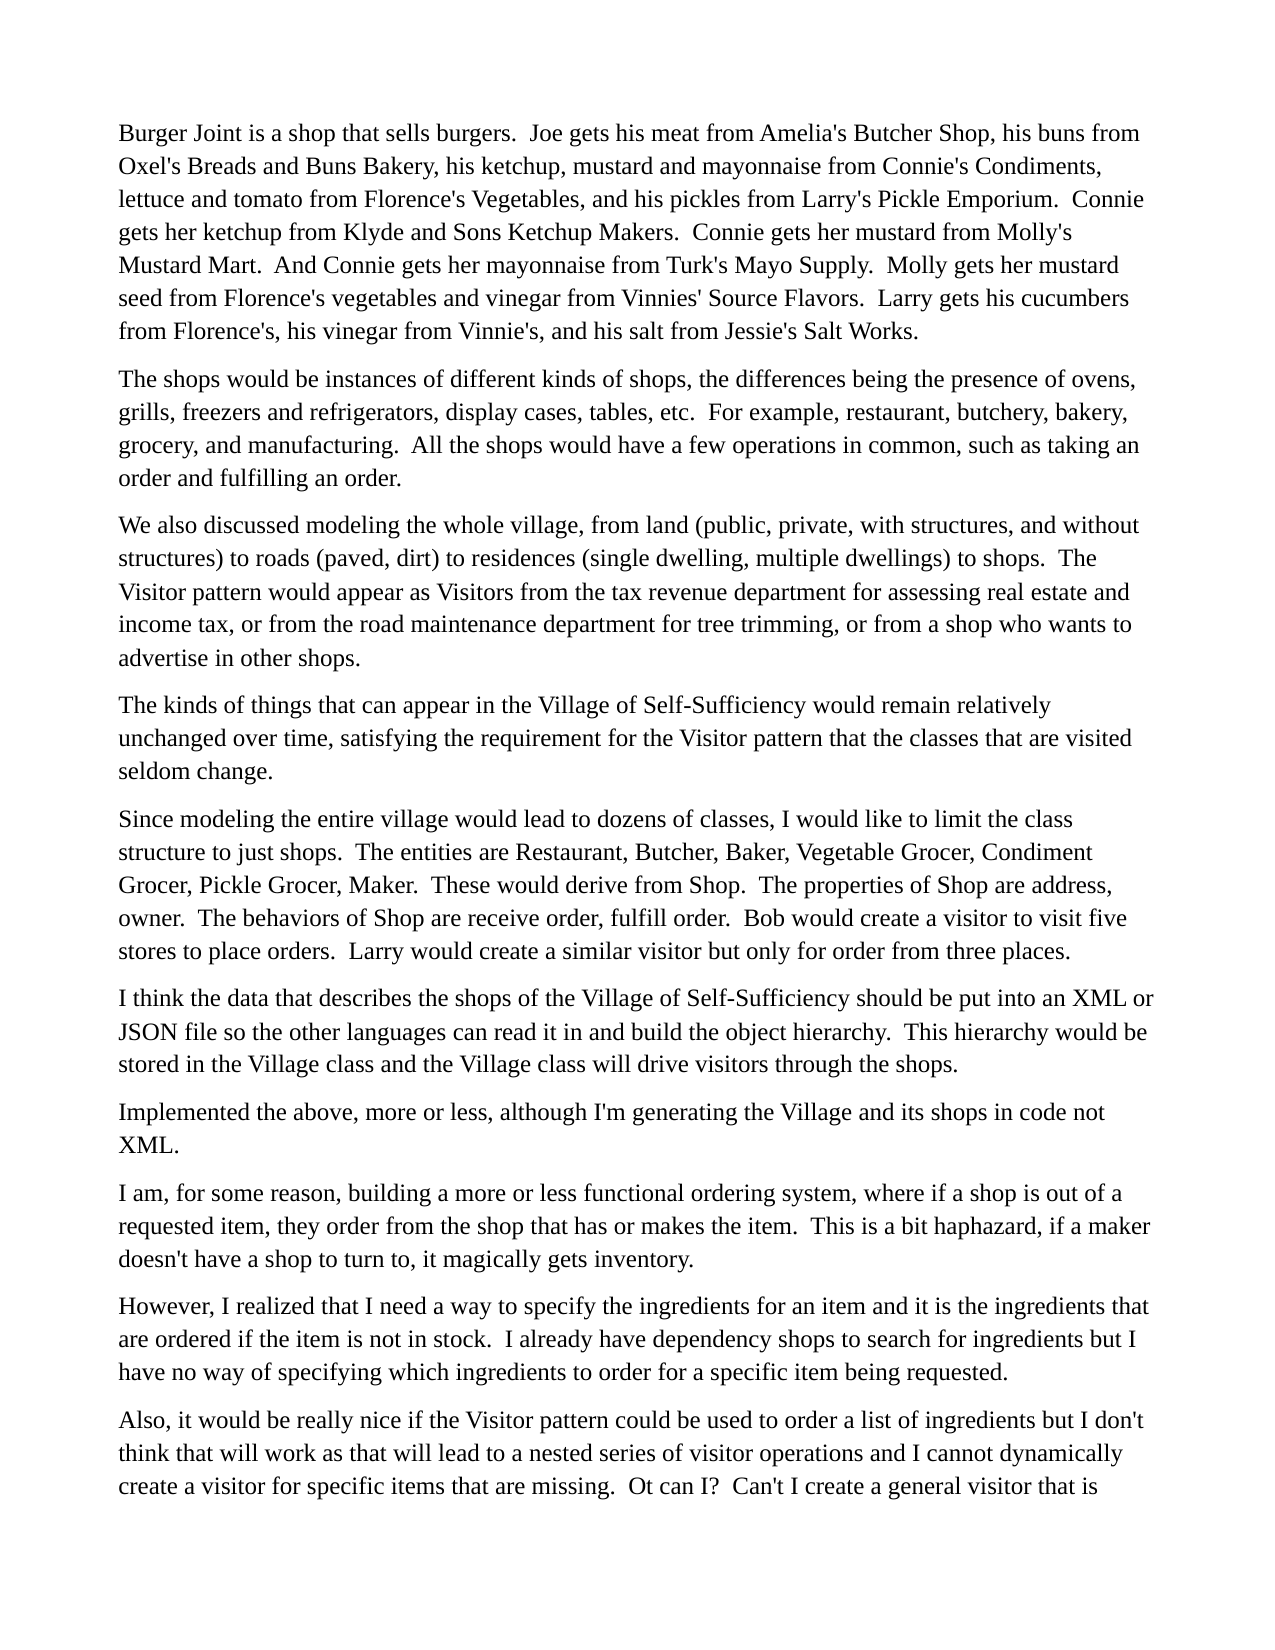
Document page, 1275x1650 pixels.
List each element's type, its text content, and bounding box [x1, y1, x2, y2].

text The kinds of things that can appear in the Village of Self-Sufficiency would remain relatively unchanged over time, satisfying the requirement for the Visitor pattern that the classes that are visited seldom change. [118, 690, 1157, 785]
text I am, for some reason, building a more or less functional ordering system, where if a shop is out of a requested item, they order from the shop that has or makes the item. This is a bit haphazard, if a maker doesn't have a shop to turn to, it magically gets inventory. [118, 1178, 1157, 1273]
text Implemented the above, more or less, although I'm generating the Village and its shops in code not XML. [118, 1097, 1157, 1159]
text Since modeling the entire village would lead to dozens of classes, I would like to limit the class structure to just shops. The entities are Restaurant, Butcher, Baker, Vegetable Grocer, Condiment Grocer, Pickle Grocer, Maker. These would derive from Shop. The properties of Shop are address, owner. The behaviors of Shop are receive order, fulfill order. Bob would create a visitor to visit five stores to place orders. Larry would create a similar visitor but only for order from three places. [118, 804, 1157, 965]
text However, I realized that I need a way to specify the ingredients for an item and it is the ingredients that are ordered if the item is not in stock. I already have dependency shops to search for ingredients but I have no way of specifying which ingredients to order for a specific item being requested. [118, 1291, 1157, 1386]
text The shops would be instances of different kinds of shops, the differences being the presence of ovens, grills, freezers and refrigerators, display cases, tables, etc. For example, restaurant, butchery, bakery, grocery, and manufacturing. All the shops would have a few operations in common, such as taking an order and fulfilling an order. [118, 364, 1157, 492]
text Burger Joint is a shop that sells burgers. Joe gets his meat from Amelia's Butcher Shop, his buns from Oxel's Breads and Buns Bakery, his ketchup, mustard and mayonnaise from Connie's Condiments, lettuce and tomato from Florence's Vegetables, and his pickles from Larry's Pickle Emporium. Connie gets her ketchup from Klyde and Sons Ketchup Makers. Connie gets her mustard from Molly's Mustard Mart. And Connie gets her mayonnaise from Turk's Mayo Supply. Molly gets her mustard seed from Florence's vegetables and vinegar from Vinnies' Source Flavors. Larry gets his cucumbers from Florence's, his vinegar from Vinnie's, and his salt from Jessie's Salt Works. [118, 118, 1157, 345]
text We also discussed modeling the whole village, from land (public, private, with structures, and without structures) to roads (paved, dirt) to residences (single dwelling, multiple dwellings) to shops. The Visitor pattern would appear as Visitors from the tax revenue department for assessing real estate and income tax, or from the road maintenance department for tree trimming, or from a shop who wants to advertise in other shops. [118, 511, 1157, 671]
text I think the data that describes the shops of the Village of Self-Sufficiency should be put into an XML or JSON file so the other languages can read it in and build the object hierarchy. This hierarchy would be stored in the Village class and the Village class will drive visitors through the shops. [118, 983, 1157, 1078]
text Also, it would be really nice if the Visitor pattern could be used to order a list of ingredients but I don't think that will work as that will lead to a nested series of visitor operations and I cannot dynamically create a visitor for specific items that are missing. Ot can I? Can't I create a general visitor that is [118, 1405, 1157, 1500]
